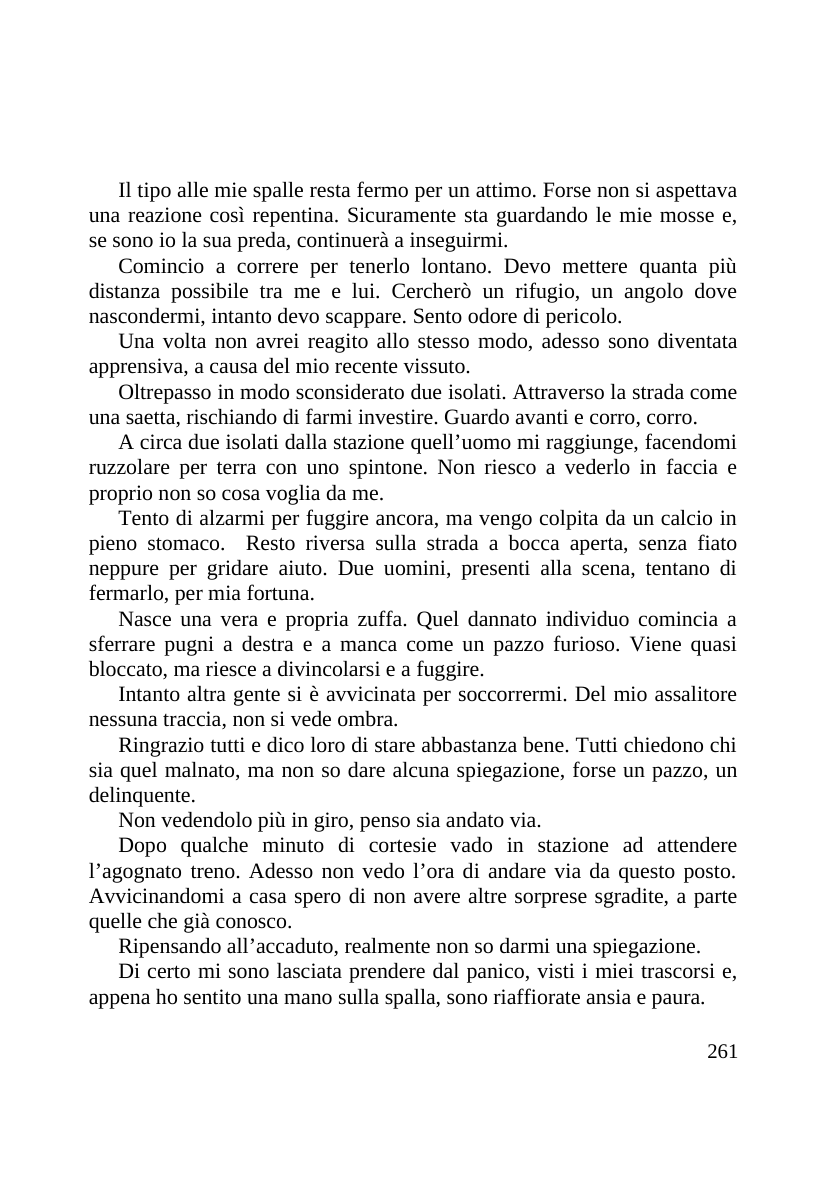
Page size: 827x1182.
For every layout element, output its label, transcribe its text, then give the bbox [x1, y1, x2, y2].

text Intanto altra gente si è avvicinata per soccorrermi. Del mio assalitore nessuna traccia, non si vede ombra. [88, 681, 738, 732]
text Di certo mi sono lasciata prendere dal panico, visti i miei trascorsi e, appena ho sentito una mano sulla spalla, sono riaffiorate ansia e paura. [88, 958, 738, 1009]
text Una volta non avrei reagito allo stesso modo, adesso sono diventata apprensiva, a causa del mio recente vissuto. [88, 328, 738, 379]
text Dopo qualche minuto di cortesie vado in stazione ad attendere l’agognato treno. Adesso non vedo l’ora di andare via da questo posto. Avvicinandomi a casa spero di non avere altre sorprese sgradite, a parte quelle che già conosco. [88, 832, 738, 933]
text Ringrazio tutti e dico loro di stare abbastanza bene. Tutti chiedono chi sia quel malnato, ma non so dare alcuna spiegazione, forse un pazzo, un delinquente. [88, 732, 738, 807]
text Il tipo alle mie spalle resta fermo per un attimo. Forse non si aspettava una reazione così repentina. Sicuramente sta guardando le mie mosse e, se sono io la sua preda, continuerà a inseguirmi. [88, 177, 738, 253]
text A circa due isolati dalla stazione quell’uomo mi raggiunge, facendomi ruzzolare per terra con uno spintone. Non riesco a vederlo in faccia e proprio non so cosa voglia da me. [88, 429, 738, 505]
text Non vedendolo più in giro, penso sia andato via. [88, 807, 738, 832]
text Ripensando all’accaduto, realmente non so darmi una spiegazione. [88, 933, 738, 958]
text Tento di alzarmi per fuggire ancora, ma vengo colpita da un calcio in pieno stomaco. Resto riversa sulla strada a bocca aperta, senza fiato neppure per gridare aiuto. Due uomini, presenti alla scena, tentano di fermarlo, per mia fortuna. [88, 505, 738, 606]
text Nasce una vera e propria zuffa. Quel dannato individuo comincia a sferrare pugni a destra e a manca come un pazzo furioso. Viene quasi bloccato, ma riesce a divincolarsi e a fuggire. [88, 606, 738, 681]
text Comincio a correre per tenerlo lontano. Devo mettere quanta più distanza possibile tra me e lui. Cercherò un rifugio, un angolo dove nascondermi, intanto devo scappare. Sento odore di pericolo. [88, 253, 738, 328]
text Oltrepasso in modo sconsiderato due isolati. Attraverso la strada come una saetta, rischiando di farmi investire. Guardo avanti e corro, corro. [88, 379, 738, 429]
